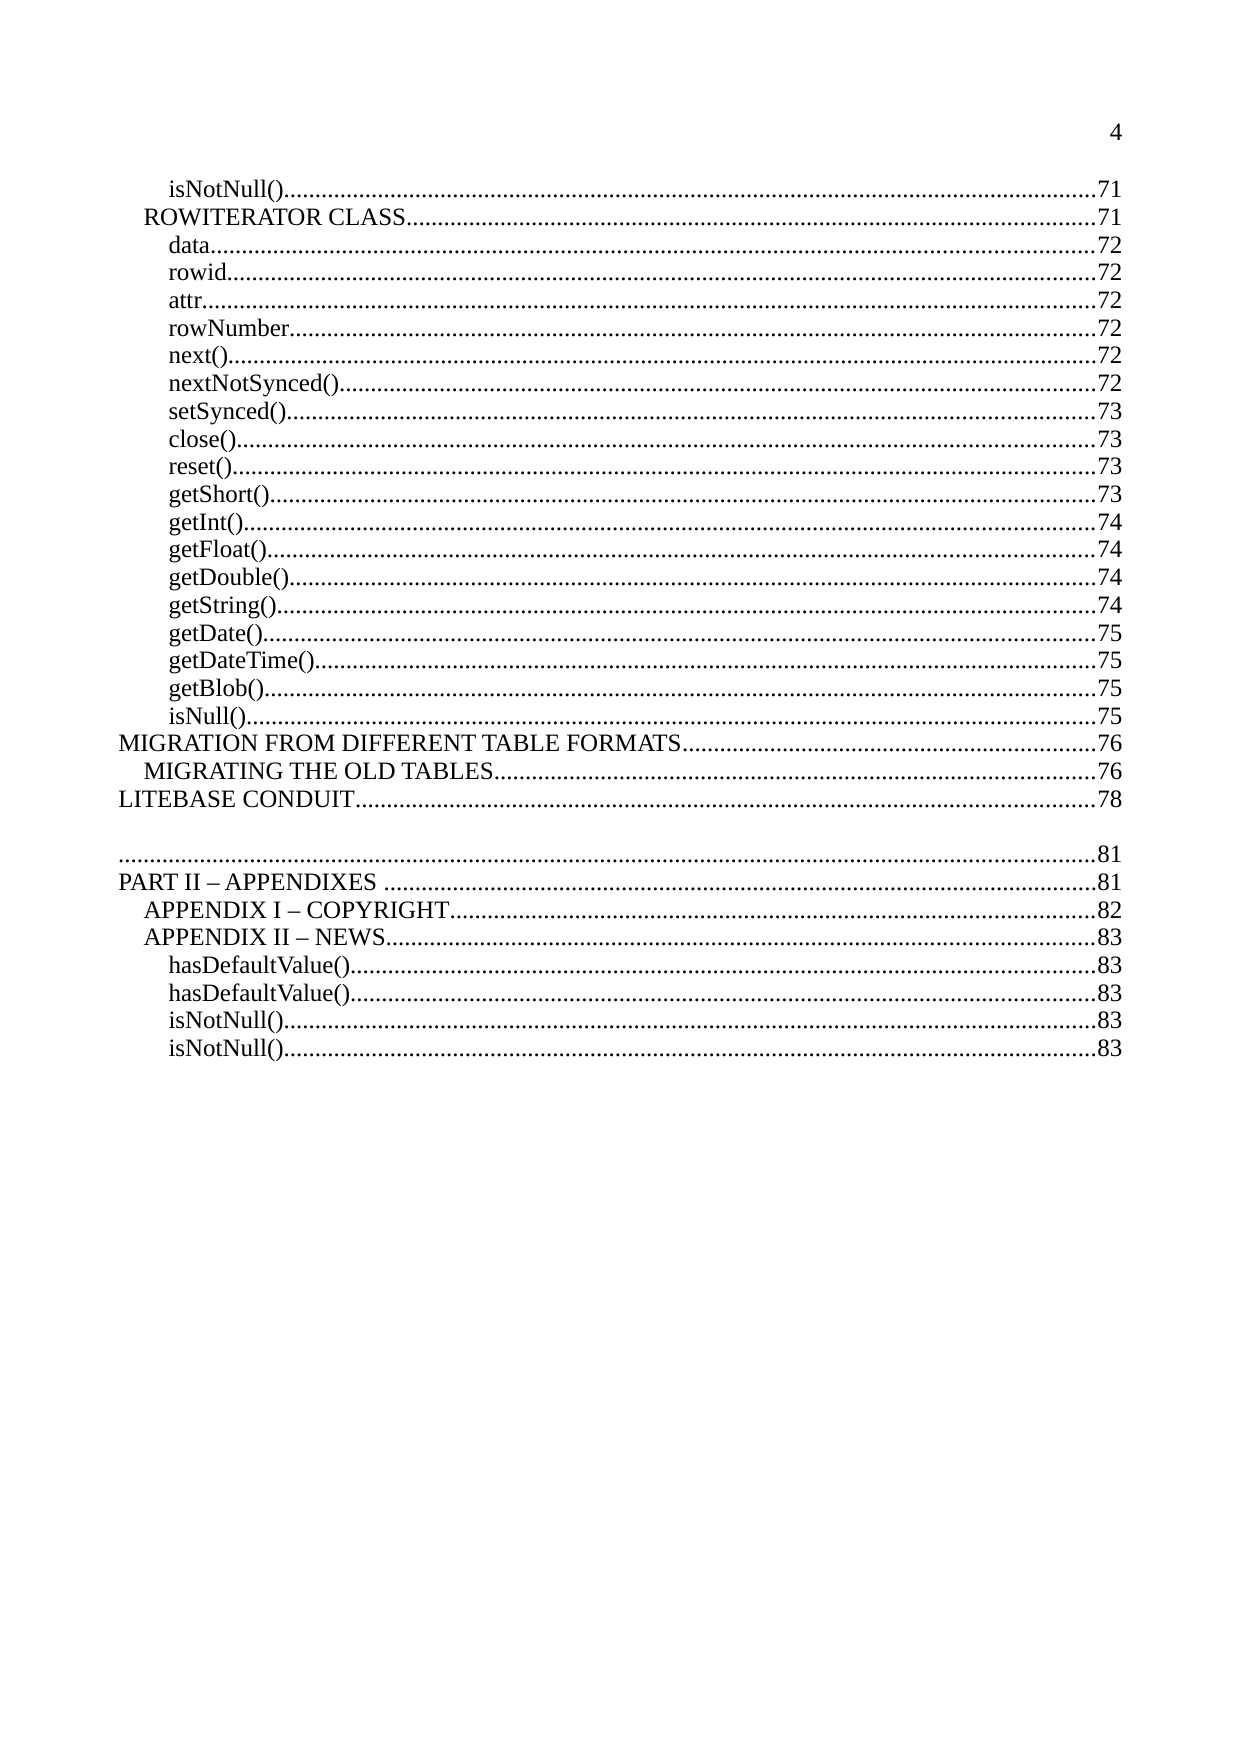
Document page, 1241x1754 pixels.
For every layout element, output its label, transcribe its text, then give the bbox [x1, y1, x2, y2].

text MIGRATION FROM DIFFERENT TABLE FORMATS 76 [118, 729, 1122, 757]
text APPENDIX I – COPYRIGHT 82 [143, 896, 1122, 923]
text getInt() 74 [168, 508, 1122, 536]
text PART II – APPENDIXES 81 [118, 868, 1122, 896]
text hasDefaultValue() 83 [168, 951, 1122, 979]
text reset() 73 [168, 452, 1122, 480]
text isNotNull() 83 [168, 1034, 1122, 1062]
text close() 73 [168, 425, 1122, 452]
text getString() 74 [168, 591, 1122, 619]
text rowNumber 72 [168, 314, 1122, 342]
text isNotNull() 83 [168, 1007, 1122, 1034]
text attr 72 [168, 286, 1122, 314]
text 81 [118, 813, 1122, 868]
text APPENDIX II – NEWS 83 [143, 923, 1122, 951]
text ROWITERATOR CLASS 71 [143, 203, 1122, 231]
text getDateTime() 75 [168, 646, 1122, 674]
text getFloat() 74 [168, 536, 1122, 563]
text getDouble() 74 [168, 563, 1122, 591]
text isNull() 75 [168, 702, 1122, 729]
text getBlob() 75 [168, 674, 1122, 702]
text getDate() 75 [168, 619, 1122, 646]
text MIGRATING THE OLD TABLES 76 [143, 757, 1122, 785]
text next() 72 [168, 342, 1122, 369]
text getShort() 73 [168, 480, 1122, 508]
text nextNotSynced() 72 [168, 369, 1122, 397]
text setSynced() 73 [168, 397, 1122, 425]
text rowid 72 [168, 258, 1122, 286]
text LITEBASE CONDUIT 78 [118, 785, 1122, 813]
text isNotNull() 71 [168, 175, 1122, 203]
text data 72 [168, 231, 1122, 258]
text hasDefaultValue() 83 [168, 979, 1122, 1007]
